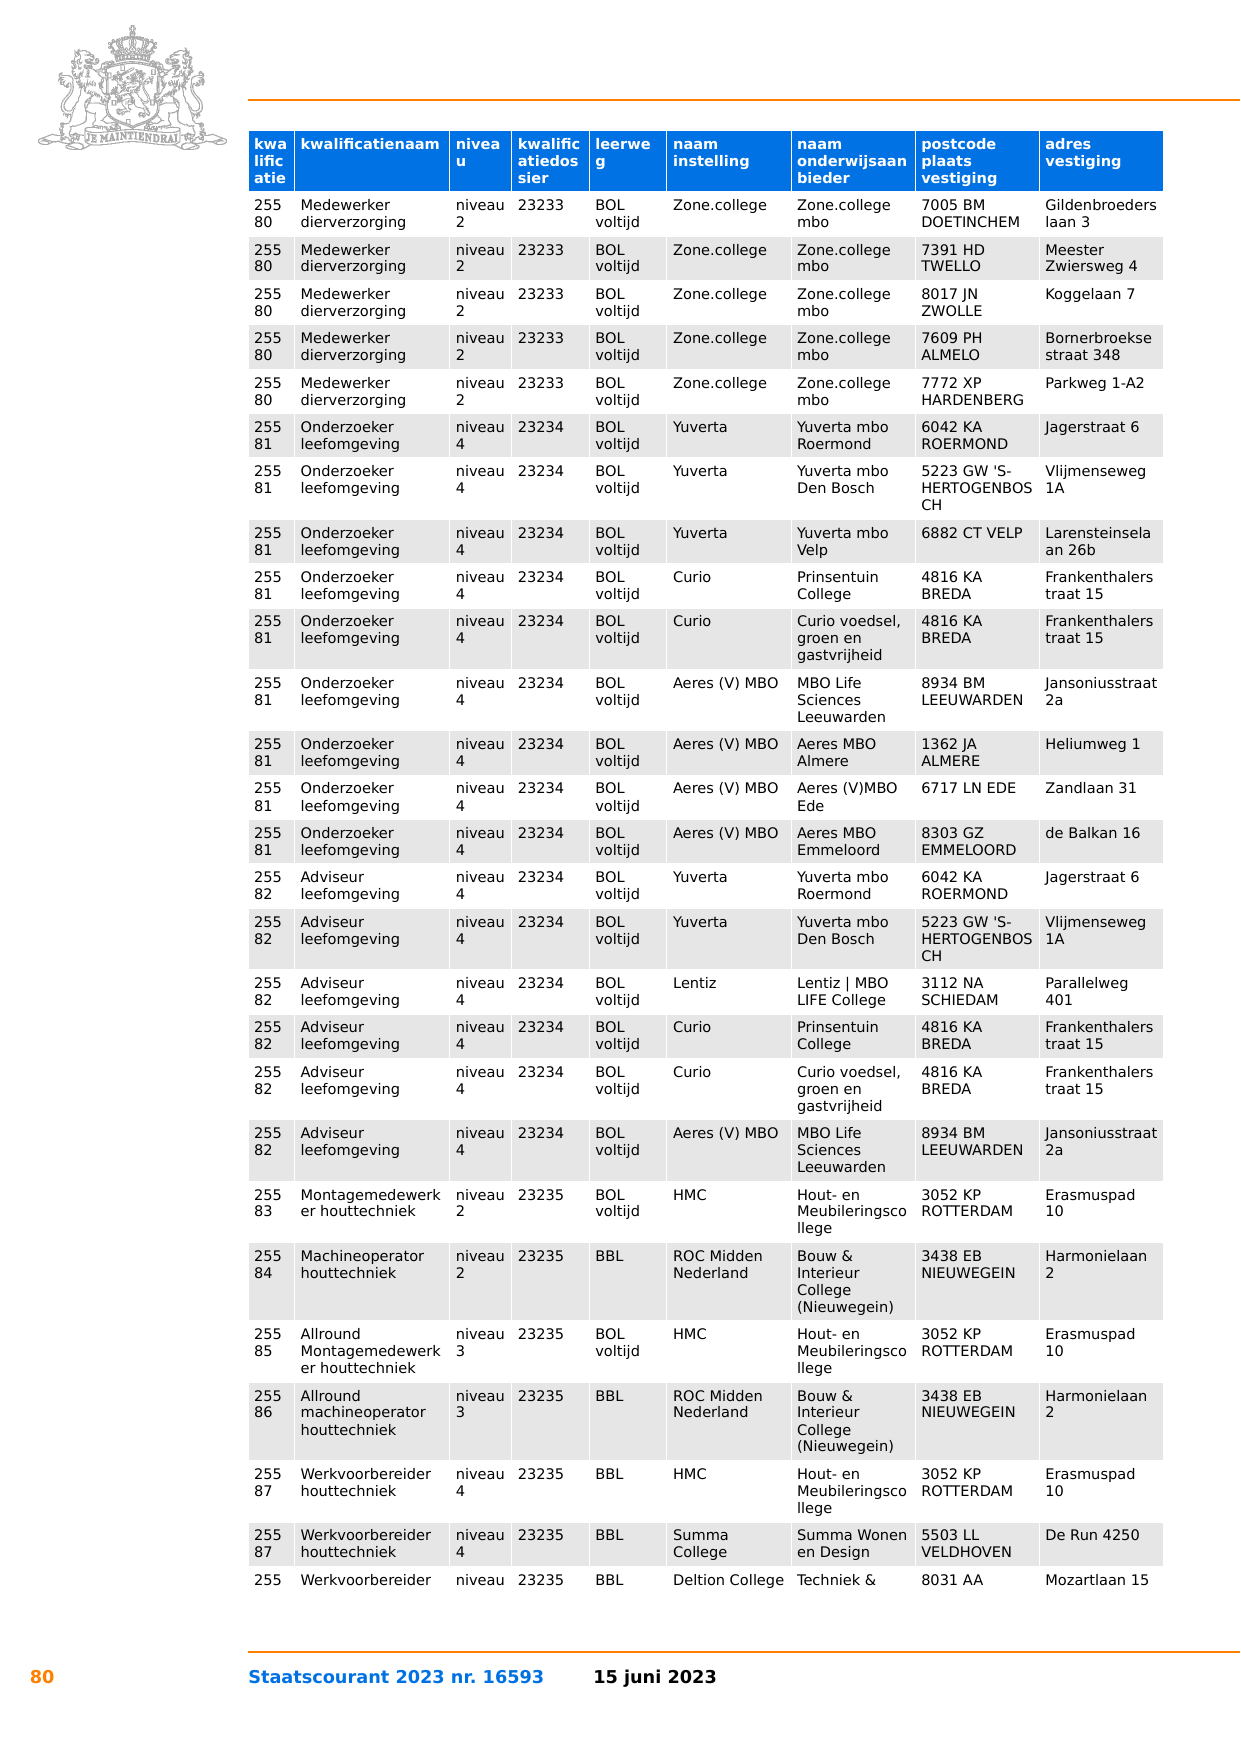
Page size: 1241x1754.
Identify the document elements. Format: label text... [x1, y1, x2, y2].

table_header kwalificatie [249, 131, 294, 191]
table_cell 25581 [249, 670, 294, 730]
table_cell 25585 [249, 1321, 294, 1382]
table_cell Zone.college [667, 237, 791, 280]
table_cell Werkvoorbereider houttechniek [295, 1523, 449, 1566]
table_cell Medewerker dierverzorging [295, 237, 449, 280]
table_cell Medewerker dierverzorging [295, 192, 449, 236]
table_cell 25584 [249, 1243, 294, 1320]
table_cell 23233 [512, 281, 589, 324]
table_cell 25581 [249, 414, 294, 457]
table_cell 25580 [249, 237, 294, 280]
table_cell 3438 EB NIEUWEGEIN [916, 1243, 1039, 1320]
table_cell 8934 BM LEEUWARDEN [916, 1120, 1039, 1181]
table_cell 5223 GW 'S-HERTOGENBOSCH [916, 459, 1039, 519]
table_cell Erasmuspad 10 [1040, 1182, 1163, 1242]
table_cell 8303 GZ EMMELOORD [916, 820, 1039, 863]
table_cell BOL voltijd [590, 237, 666, 280]
table_cell Yuverta mbo Den Bosch [792, 459, 915, 519]
table_cell Frankenthalerstraat 15 [1040, 564, 1163, 608]
table_cell BOL voltijd [590, 281, 666, 324]
table_cell BOL voltijd [590, 564, 666, 608]
table_cell 23234 [512, 820, 589, 863]
table_header adres vestiging [1040, 131, 1163, 191]
table_cell Aeres (V) MBO [667, 731, 791, 775]
table_header postcode plaats vestiging [916, 131, 1039, 191]
table_cell Zone.college mbo [792, 281, 915, 324]
table_cell Lentiz [667, 970, 791, 1013]
table_cell 5223 GW 'S-HERTOGENBOSCH [916, 909, 1039, 969]
table_cell Curio [667, 564, 791, 608]
table_cell Deltion College [667, 1567, 791, 1593]
table_cell BOL voltijd [590, 192, 666, 236]
table_cell 1362 JA ALMERE [916, 731, 1039, 775]
table_cell BOL voltijd [590, 1321, 666, 1382]
table_cell 25581 [249, 609, 294, 669]
table_cell 23234 [512, 1120, 589, 1181]
table_cell niveau 4 [450, 1120, 511, 1181]
table_cell 25587 [249, 1461, 294, 1521]
table_cell Yuverta [667, 459, 791, 519]
table_cell BOL voltijd [590, 459, 666, 519]
picture [38, 25, 227, 150]
table_cell niveau 2 [450, 192, 511, 236]
table_cell Adviseur leefomgeving [295, 1059, 449, 1119]
table_cell Zone.college mbo [792, 370, 915, 413]
table_cell niveau 2 [450, 281, 511, 324]
table_cell 25581 [249, 520, 294, 563]
table_cell 7609 PH ALMELO [916, 325, 1039, 369]
table_cell Prinsentuin College [792, 1015, 915, 1058]
table_cell MBO Life Sciences Leeuwarden [792, 670, 915, 730]
table_cell Medewerker dierverzorging [295, 281, 449, 324]
table_cell niveau 4 [450, 564, 511, 608]
table_cell Onderzoeker leefomgeving [295, 731, 449, 775]
table_cell niveau 3 [450, 1321, 511, 1382]
table_cell Zandlaan 31 [1040, 776, 1163, 819]
table_cell niveau 4 [450, 909, 511, 969]
table_cell 7772 XP HARDENBERG [916, 370, 1039, 413]
table_cell 23235 [512, 1567, 589, 1593]
table_cell Werkvoorbereider [295, 1567, 449, 1593]
table_cell BBL [590, 1243, 666, 1320]
table_cell 25580 [249, 281, 294, 324]
table_cell 25582 [249, 1120, 294, 1181]
table_cell Werkvoorbereider houttechniek [295, 1461, 449, 1521]
table_cell niveau 3 [450, 1383, 511, 1460]
table_cell Yuverta [667, 865, 791, 908]
table_cell 7005 BM DOETINCHEM [916, 192, 1039, 236]
table_cell niveau 2 [450, 325, 511, 369]
table_cell 4816 KA BREDA [916, 609, 1039, 669]
table_cell Jagerstraat 6 [1040, 414, 1163, 457]
table_cell Zone.college [667, 281, 791, 324]
table_cell De Run 4250 [1040, 1523, 1163, 1566]
table_cell Mozartlaan 15 [1040, 1567, 1163, 1593]
table_cell Aeres MBO Emmeloord [792, 820, 915, 863]
table_cell Curio voedsel, groen en gastvrijheid [792, 1059, 915, 1119]
table_header kwalificatienaam [295, 131, 449, 191]
table_cell 25587 [249, 1523, 294, 1566]
table_cell 23234 [512, 1015, 589, 1058]
table_cell Bouw & Interieur College (Nieuwegein) [792, 1243, 915, 1320]
table_cell niveau 4 [450, 609, 511, 669]
table_cell Yuverta [667, 909, 791, 969]
table_cell Machineoperator houttechniek [295, 1243, 449, 1320]
table_cell Vlijmenseweg 1A [1040, 459, 1163, 519]
table_cell 23234 [512, 459, 589, 519]
table_cell MBO Life Sciences Leeuwarden [792, 1120, 915, 1181]
table_cell 23235 [512, 1243, 589, 1320]
table_cell Erasmuspad 10 [1040, 1461, 1163, 1521]
table_cell 7391 HD TWELLO [916, 237, 1039, 280]
table_cell 25580 [249, 370, 294, 413]
table_cell Adviseur leefomgeving [295, 1015, 449, 1058]
table_cell BOL voltijd [590, 1015, 666, 1058]
table_cell Zone.college [667, 370, 791, 413]
table_cell BOL voltijd [590, 909, 666, 969]
table_cell Onderzoeker leefomgeving [295, 776, 449, 819]
table_cell BOL voltijd [590, 1182, 666, 1242]
table_cell 8017 JN ZWOLLE [916, 281, 1039, 324]
table_cell Heliumweg 1 [1040, 731, 1163, 775]
table_cell 25582 [249, 970, 294, 1013]
table_cell Yuverta mbo Velp [792, 520, 915, 563]
table_cell Summa Wonen en Design [792, 1523, 915, 1566]
table_cell BBL [590, 1567, 666, 1593]
table_cell 25583 [249, 1182, 294, 1242]
table_cell Meester Zwiersweg 4 [1040, 237, 1163, 280]
table_cell 23234 [512, 414, 589, 457]
table_cell niveau 4 [450, 865, 511, 908]
table_cell BBL [590, 1383, 666, 1460]
table_cell niveau 4 [450, 1059, 511, 1119]
table_cell 23234 [512, 731, 589, 775]
table_cell Zone.college [667, 325, 791, 369]
table_cell 23234 [512, 776, 589, 819]
table_cell Onderzoeker leefomgeving [295, 564, 449, 608]
table_cell ROC Midden Nederland [667, 1243, 791, 1320]
table_cell 6882 CT VELP [916, 520, 1039, 563]
table_cell Bouw & Interieur College (Nieuwegein) [792, 1383, 915, 1460]
table_cell Onderzoeker leefomgeving [295, 520, 449, 563]
table_cell BOL voltijd [590, 520, 666, 563]
table_cell BBL [590, 1461, 666, 1521]
table_cell Curio voedsel, groen en gastvrijheid [792, 609, 915, 669]
table_cell 25582 [249, 909, 294, 969]
table_cell niveau 2 [450, 1243, 511, 1320]
table_cell Frankenthalerstraat 15 [1040, 1015, 1163, 1058]
table_cell BOL voltijd [590, 970, 666, 1013]
table_header kwalificatiedossier [512, 131, 589, 191]
table_cell Yuverta [667, 414, 791, 457]
table_cell Hout- en Meubileringscollege [792, 1461, 915, 1521]
table_cell 25586 [249, 1383, 294, 1460]
table_cell 3052 KP ROTTERDAM [916, 1182, 1039, 1242]
table_cell Harmonielaan 2 [1040, 1383, 1163, 1460]
table_cell Jansoniusstraat 2a [1040, 1120, 1163, 1181]
table_cell 3438 EB NIEUWEGEIN [916, 1383, 1039, 1460]
table_cell 4816 KA BREDA [916, 1015, 1039, 1058]
table_cell 4816 KA BREDA [916, 564, 1039, 608]
table_cell 8934 BM LEEUWARDEN [916, 670, 1039, 730]
table_cell Curio [667, 609, 791, 669]
table_cell 6717 LN EDE [916, 776, 1039, 819]
table_cell Hout- en Meubileringscollege [792, 1182, 915, 1242]
table_cell BOL voltijd [590, 820, 666, 863]
table_cell niveau 4 [450, 1015, 511, 1058]
table_cell 23235 [512, 1182, 589, 1242]
table_cell niveau 4 [450, 1461, 511, 1521]
table_cell BOL voltijd [590, 670, 666, 730]
table_cell 23233 [512, 370, 589, 413]
table_cell Aeres (V) MBO [667, 1120, 791, 1181]
table_cell 25581 [249, 820, 294, 863]
table_cell 23233 [512, 192, 589, 236]
table_cell Jansoniusstraat 2a [1040, 670, 1163, 730]
table_cell Zone.college mbo [792, 325, 915, 369]
table_cell niveau 4 [450, 820, 511, 863]
table_cell Aeres MBO Almere [792, 731, 915, 775]
table_cell niveau 4 [450, 459, 511, 519]
table_cell 6042 KA ROERMOND [916, 865, 1039, 908]
table_cell Techniek & [792, 1567, 915, 1593]
table_cell Vlijmenseweg 1A [1040, 909, 1163, 969]
table_cell 23235 [512, 1461, 589, 1521]
table_cell BOL voltijd [590, 1059, 666, 1119]
table_cell 23234 [512, 970, 589, 1013]
table_cell 255 [249, 1567, 294, 1593]
table_cell 23234 [512, 564, 589, 608]
table_cell Frankenthalerstraat 15 [1040, 1059, 1163, 1119]
table_cell 23235 [512, 1523, 589, 1566]
table_cell Gildenbroederslaan 3 [1040, 192, 1163, 236]
table_cell Jagerstraat 6 [1040, 865, 1163, 908]
table_cell 25581 [249, 564, 294, 608]
table_cell Adviseur leefomgeving [295, 970, 449, 1013]
table_cell Aeres (V) MBO [667, 670, 791, 730]
table_cell 25581 [249, 776, 294, 819]
table_cell Curio [667, 1015, 791, 1058]
table_cell HMC [667, 1461, 791, 1521]
table_cell niveau 2 [450, 237, 511, 280]
table_cell 3052 KP ROTTERDAM [916, 1321, 1039, 1382]
table_cell 23234 [512, 670, 589, 730]
table_cell Allround machineoperator houttechniek [295, 1383, 449, 1460]
table_cell 23235 [512, 1321, 589, 1382]
table_cell niveau [450, 1567, 511, 1593]
table_cell Zone.college mbo [792, 237, 915, 280]
table_cell Parkweg 1-A2 [1040, 370, 1163, 413]
table_cell niveau 2 [450, 1182, 511, 1242]
table_cell niveau 4 [450, 520, 511, 563]
table_cell 25582 [249, 1059, 294, 1119]
table_cell Koggelaan 7 [1040, 281, 1163, 324]
table_cell ROC Midden Nederland [667, 1383, 791, 1460]
table_cell Zone.college [667, 192, 791, 236]
table_cell Aeres (V)MBO Ede [792, 776, 915, 819]
table_cell BOL voltijd [590, 1120, 666, 1181]
table_cell 25581 [249, 459, 294, 519]
table_cell Lentiz | MBO LIFE College [792, 970, 915, 1013]
table_cell BOL voltijd [590, 414, 666, 457]
table_cell 23234 [512, 909, 589, 969]
table_cell BOL voltijd [590, 370, 666, 413]
table_cell niveau 4 [450, 670, 511, 730]
table_header naam onderwijsaanbieder [792, 131, 915, 191]
table_cell Erasmuspad 10 [1040, 1321, 1163, 1382]
table_cell HMC [667, 1182, 791, 1242]
table_cell BOL voltijd [590, 731, 666, 775]
table_cell niveau 4 [450, 414, 511, 457]
table_cell Curio [667, 1059, 791, 1119]
table_cell Montagemedewerker houttechniek [295, 1182, 449, 1242]
table_cell 4816 KA BREDA [916, 1059, 1039, 1119]
table_cell Onderzoeker leefomgeving [295, 414, 449, 457]
table_cell niveau 4 [450, 731, 511, 775]
table_cell BBL [590, 1523, 666, 1566]
table_cell 23233 [512, 325, 589, 369]
table_cell BOL voltijd [590, 776, 666, 819]
table_cell Onderzoeker leefomgeving [295, 459, 449, 519]
table_cell Medewerker dierverzorging [295, 325, 449, 369]
table_cell 5503 LL VELDHOVEN [916, 1523, 1039, 1566]
table_cell Frankenthalerstraat 15 [1040, 609, 1163, 669]
table_cell niveau 4 [450, 776, 511, 819]
table_cell 3112 NA SCHIEDAM [916, 970, 1039, 1013]
table_cell BOL voltijd [590, 609, 666, 669]
table_cell Yuverta [667, 520, 791, 563]
table_cell niveau 4 [450, 1523, 511, 1566]
table_cell Larensteinselaan 26b [1040, 520, 1163, 563]
table_cell Harmonielaan 2 [1040, 1243, 1163, 1320]
table_cell Aeres (V) MBO [667, 776, 791, 819]
table_cell Onderzoeker leefomgeving [295, 670, 449, 730]
table_cell Adviseur leefomgeving [295, 1120, 449, 1181]
table_cell 23233 [512, 237, 589, 280]
table_cell BOL voltijd [590, 865, 666, 908]
table_cell 25580 [249, 325, 294, 369]
table_cell 23234 [512, 520, 589, 563]
table_cell de Balkan 16 [1040, 820, 1163, 863]
table_header leerweg [590, 131, 666, 191]
table_cell Bornerbroeksestraat 348 [1040, 325, 1163, 369]
table_cell HMC [667, 1321, 791, 1382]
table_cell niveau 4 [450, 970, 511, 1013]
table_cell 23234 [512, 609, 589, 669]
table_cell 25580 [249, 192, 294, 236]
table_cell Yuverta mbo Den Bosch [792, 909, 915, 969]
table_cell 25582 [249, 1015, 294, 1058]
table_cell Adviseur leefomgeving [295, 865, 449, 908]
table_cell Onderzoeker leefomgeving [295, 609, 449, 669]
table_cell Zone.college mbo [792, 192, 915, 236]
table_cell BOL voltijd [590, 325, 666, 369]
table_cell Adviseur leefomgeving [295, 909, 449, 969]
table_cell Onderzoeker leefomgeving [295, 820, 449, 863]
table_cell 23234 [512, 1059, 589, 1119]
table_cell 25582 [249, 865, 294, 908]
table_cell 8031 AA [916, 1567, 1039, 1593]
table_cell 6042 KA ROERMOND [916, 414, 1039, 457]
table_cell Allround Montagemedewerker houttechniek [295, 1321, 449, 1382]
table_cell Yuverta mbo Roermond [792, 414, 915, 457]
table_cell Hout- en Meubileringscollege [792, 1321, 915, 1382]
table_cell niveau 2 [450, 370, 511, 413]
table_cell Aeres (V) MBO [667, 820, 791, 863]
table_cell 23234 [512, 865, 589, 908]
table_cell Prinsentuin College [792, 564, 915, 608]
table_cell Parallelweg 401 [1040, 970, 1163, 1013]
table_header niveau [450, 131, 511, 191]
table_cell Summa College [667, 1523, 791, 1566]
table_cell 3052 KP ROTTERDAM [916, 1461, 1039, 1521]
table_cell 25581 [249, 731, 294, 775]
table_cell Medewerker dierverzorging [295, 370, 449, 413]
table_header naam instelling [667, 131, 791, 191]
table_cell 23235 [512, 1383, 589, 1460]
table_cell Yuverta mbo Roermond [792, 865, 915, 908]
